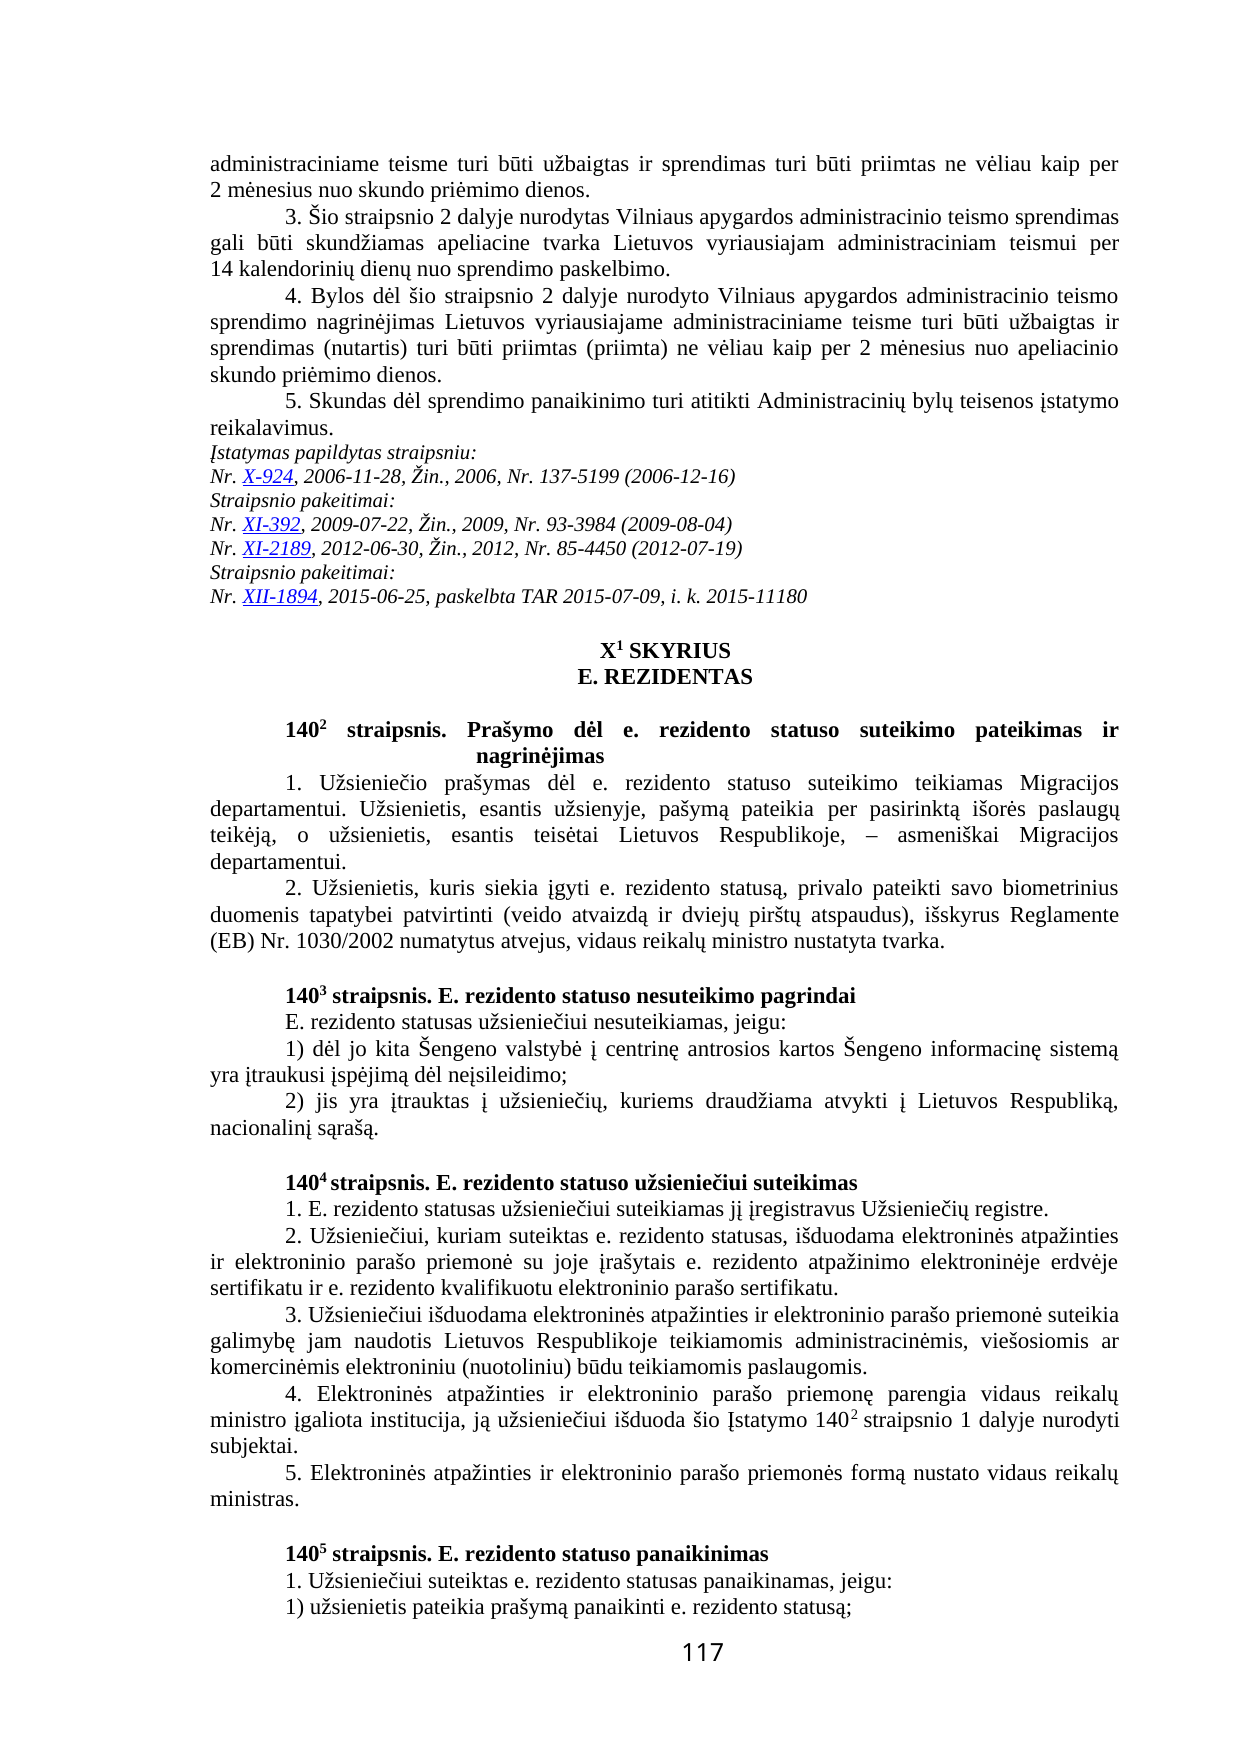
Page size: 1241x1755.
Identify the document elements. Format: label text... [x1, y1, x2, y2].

text administraciniame teisme turi būti užbaigtas ir sprendimas turi būti priimtas ne vėliau kaip per 2 mėnesius nuo skundo priėmimo dienos. [210, 150, 1120, 203]
text 3. Užsieniečiui išduodama elektroninės atpažinties ir elektroninio parašo priemonė suteikia galimybę jam naudotis Lietuvos Respublikoje teikiamomis administracinėmis, viešosiomis ar komercinėmis elektroniniu (nuotoliniu) būdu teikiamomis paslaugomis. [210, 1301, 1120, 1380]
text E. REZIDENTAS [210, 663, 1120, 690]
text Nr. XII-1894, 2015-06-25, paskelbta TAR 2015-07-09, i. k. 2015-11180 [210, 584, 1120, 608]
text 2) jis yra įtrauktas į užsieniečių, kuriems draudžiama atvykti į Lietuvos Respubliką, nacionalinį sąrašą. [210, 1087, 1120, 1140]
text 1402 straipsnis. Prašymo dėl e. rezidento statuso suteikimo pateikimas ir nagrinėjimas [285, 716, 1120, 769]
text Įstatymas papildytas straipsniu: [210, 440, 1120, 464]
text 1403 straipsnis. E. rezidento statuso nesuteikimo pagrindai [210, 982, 1120, 1008]
text Straipsnio pakeitimai: [210, 488, 1120, 512]
text 4. Elektroninės atpažinties ir elektroninio parašo priemonę parengia vidaus reikalų ministro įgaliota institucija, ją užsieniečiui išduoda šio Įstatymo 1402 straipsnio 1 dalyje nurodyti subjektai. [210, 1380, 1120, 1459]
text X1 SKYRIUS [210, 637, 1120, 663]
text 5. Elektroninės atpažinties ir elektroninio parašo priemonės formą nustato vidaus reikalų ministras. [210, 1459, 1120, 1512]
text E. rezidento statusas užsieniečiui nesuteikiamas, jeigu: [210, 1008, 1120, 1035]
text 1) dėl jo kita Šengeno valstybė į centrinę antrosios kartos Šengeno informacinę sistemą yra įtraukusi įspėjimą dėl neįsileidimo; [210, 1035, 1120, 1087]
text 1405 straipsnis. E. rezidento statuso panaikinimas [210, 1540, 1120, 1567]
text Straipsnio pakeitimai: [210, 560, 1120, 584]
text Nr. XI-2189, 2012-06-30, Žin., 2012, Nr. 85-4450 (2012-07-19) [210, 536, 1120, 560]
text 5. Skundas dėl sprendimo panaikinimo turi atitikti Administracinių bylų teisenos įstatymo reikalavimus. [210, 387, 1120, 440]
text 2. Užsienietis, kuris siekia įgyti e. rezidento statusą, privalo pateikti savo biometrinius duomenis tapatybei patvirtinti (veido atvaizdą ir dviejų pirštų atspaudus), išskyrus Reglamente (EB) Nr. 1030/2002 numatytus atvejus, vidaus reikalų ministro nustatyta tvarka. [210, 874, 1120, 953]
text 3. Šio straipsnio 2 dalyje nurodytas Vilniaus apygardos administracinio teismo sprendimas gali būti skundžiamas apeliacine tvarka Lietuvos vyriausiajam administraciniam teismui per 14 kalendorinių dienų nuo sprendimo paskelbimo. [210, 203, 1120, 282]
text Nr. XI-392, 2009-07-22, Žin., 2009, Nr. 93-3984 (2009-08-04) [210, 512, 1120, 536]
text 1. Užsieniečiui suteiktas e. rezidento statusas panaikinamas, jeigu: [210, 1567, 1120, 1593]
text 1404 straipsnis. E. rezidento statuso užsieniečiui suteikimas [210, 1169, 1120, 1195]
text 1) užsienietis pateikia prašymą panaikinti e. rezidento statusą; [210, 1593, 1120, 1619]
text 2. Užsieniečiui, kuriam suteiktas e. rezidento statusas, išduodama elektroninės atpažinties ir elektroninio parašo priemonė su joje įrašytais e. rezidento atpažinimo elektroninėje erdvėje sertifikatu ir e. rezidento kvalifikuotu elektroninio parašo sertifikatu. [210, 1222, 1120, 1301]
text 1. E. rezidento statusas užsieniečiui suteikiamas jį įregistravus Užsieniečių registre. [210, 1195, 1120, 1222]
text 1. Užsieniečio prašymas dėl e. rezidento statuso suteikimo teikiamas Migracijos departamentui. Užsienietis, esantis užsienyje, pašymą pateikia per pasirinktą išorės paslaugų teikėją, o užsienietis, esantis teisėtai Lietuvos Respublikoje, – asmeniškai Migracijos departamentui. [210, 769, 1120, 874]
text 4. Bylos dėl šio straipsnio 2 dalyje nurodyto Vilniaus apygardos administracinio teismo sprendimo nagrinėjimas Lietuvos vyriausiajame administraciniame teisme turi būti užbaigtas ir sprendimas (nutartis) turi būti priimtas (priimta) ne vėliau kaip per 2 mėnesius nuo apeliacinio skundo priėmimo dienos. [210, 282, 1120, 387]
text Nr. X-924, 2006-11-28, Žin., 2006, Nr. 137-5199 (2006-12-16) [210, 464, 1120, 488]
